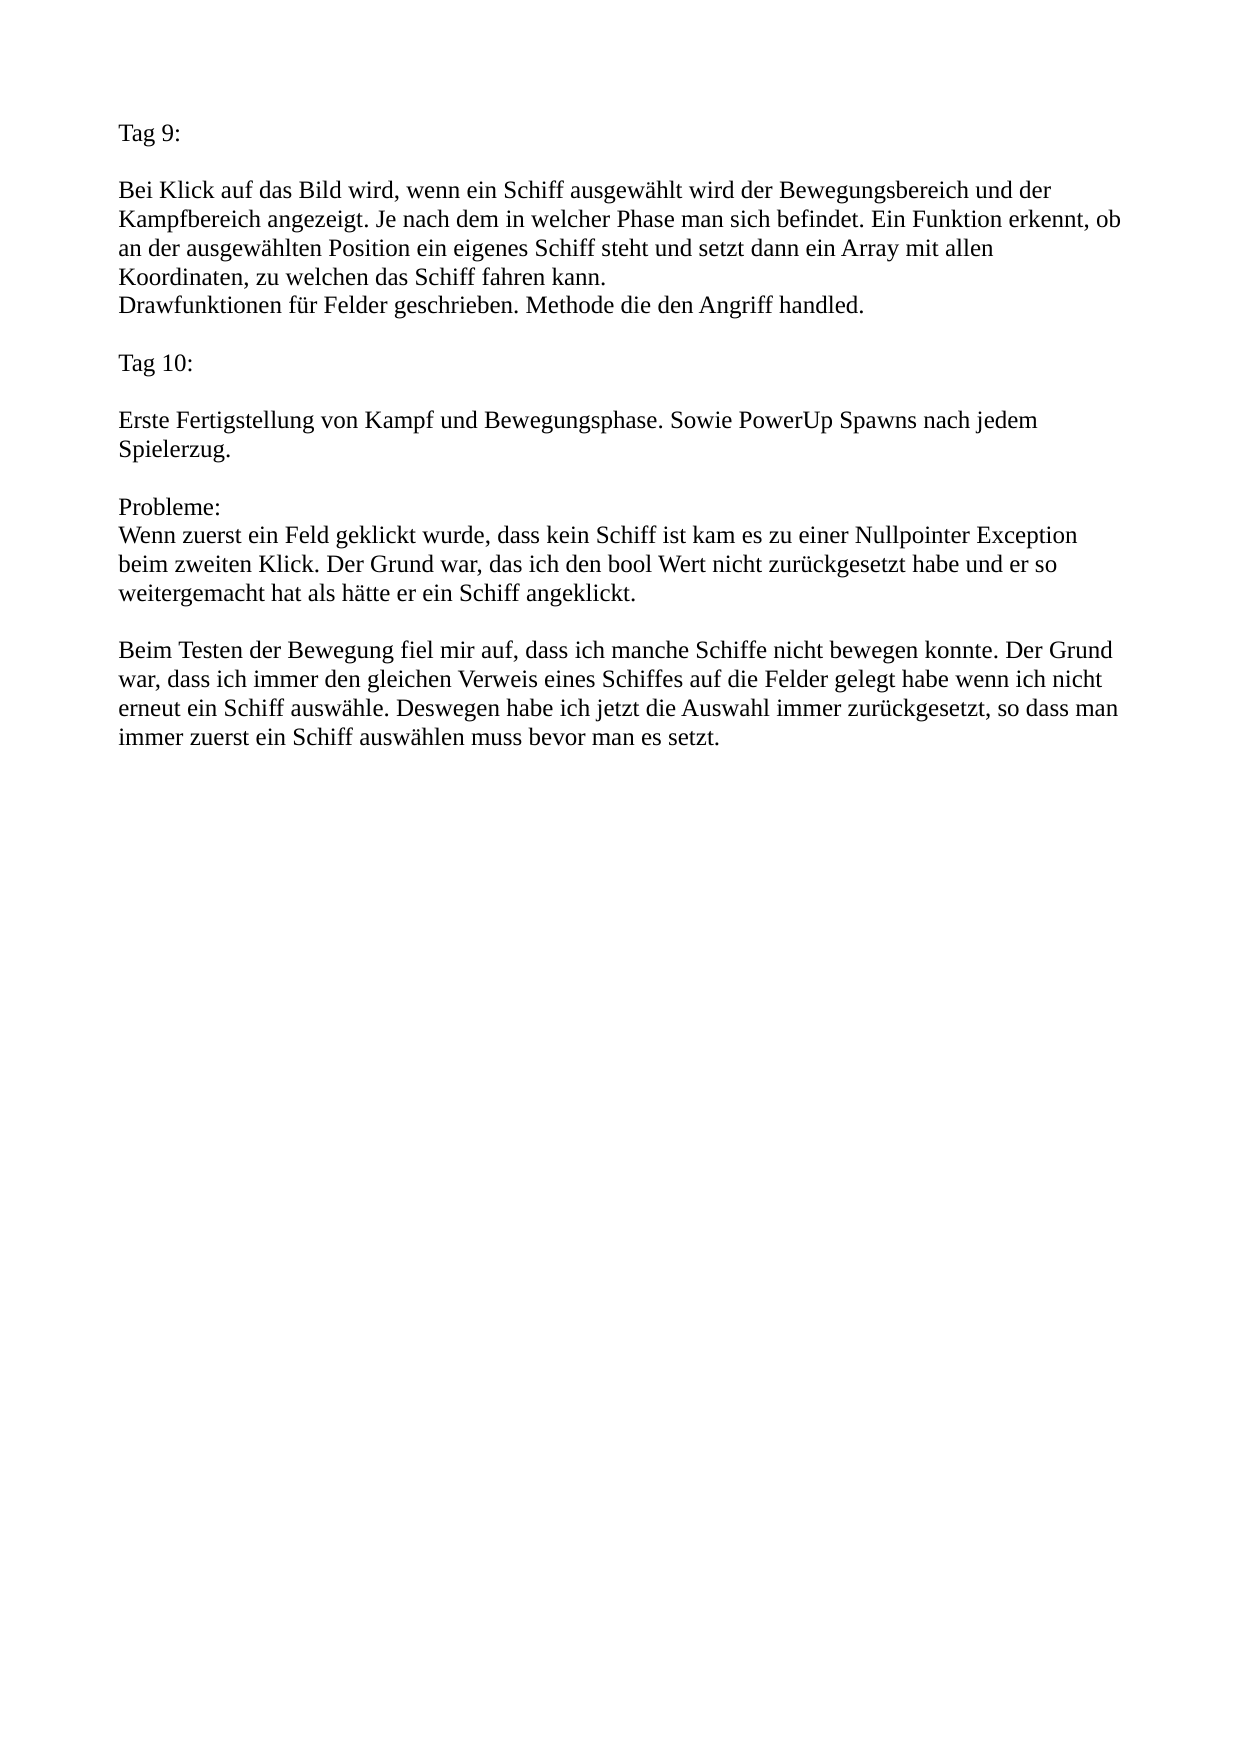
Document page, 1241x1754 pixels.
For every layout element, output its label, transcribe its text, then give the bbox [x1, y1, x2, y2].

text Tag 10: [118, 348, 1122, 377]
text Probleme: [118, 492, 1122, 521]
text Bei Klick auf das Bild wird, wenn ein Schiff ausgewählt wird der Bewegungsbereich und der Kampfbereich angezeigt. Je nach dem in welcher Phase man sich befindet. Ein Funktion erkennt, ob an der ausgewählten Position ein eigenes Schiff steht und setzt dann ein Array mit allen Koordinaten, zu welchen das Schiff fahren kann. [118, 176, 1122, 291]
text Erste Fertigstellung von Kampf und Bewegungsphase. Sowie PowerUp Spawns nach jedem Spielerzug. [118, 406, 1122, 463]
text Drawfunktionen für Felder geschrieben. Methode die den Angriff handled. [118, 291, 1122, 319]
text Beim Testen der Bewegung fiel mir auf, dass ich manche Schiffe nicht bewegen konnte. Der Grund war, dass ich immer den gleichen Verweis eines Schiffes auf die Felder gelegt habe wenn ich nicht erneut ein Schiff auswähle. Deswegen habe ich jetzt die Auswahl immer zurückgesetzt, so dass man immer zuerst ein Schiff auswählen muss bevor man es setzt. [118, 636, 1122, 751]
text Tag 9: [118, 118, 1122, 147]
text Wenn zuerst ein Feld geklickt wurde, dass kein Schiff ist kam es zu einer Nullpointer Exception beim zweiten Klick. Der Grund war, das ich den bool Wert nicht zurückgesetzt habe und er so weitergemacht hat als hätte er ein Schiff angeklickt. [118, 521, 1122, 607]
